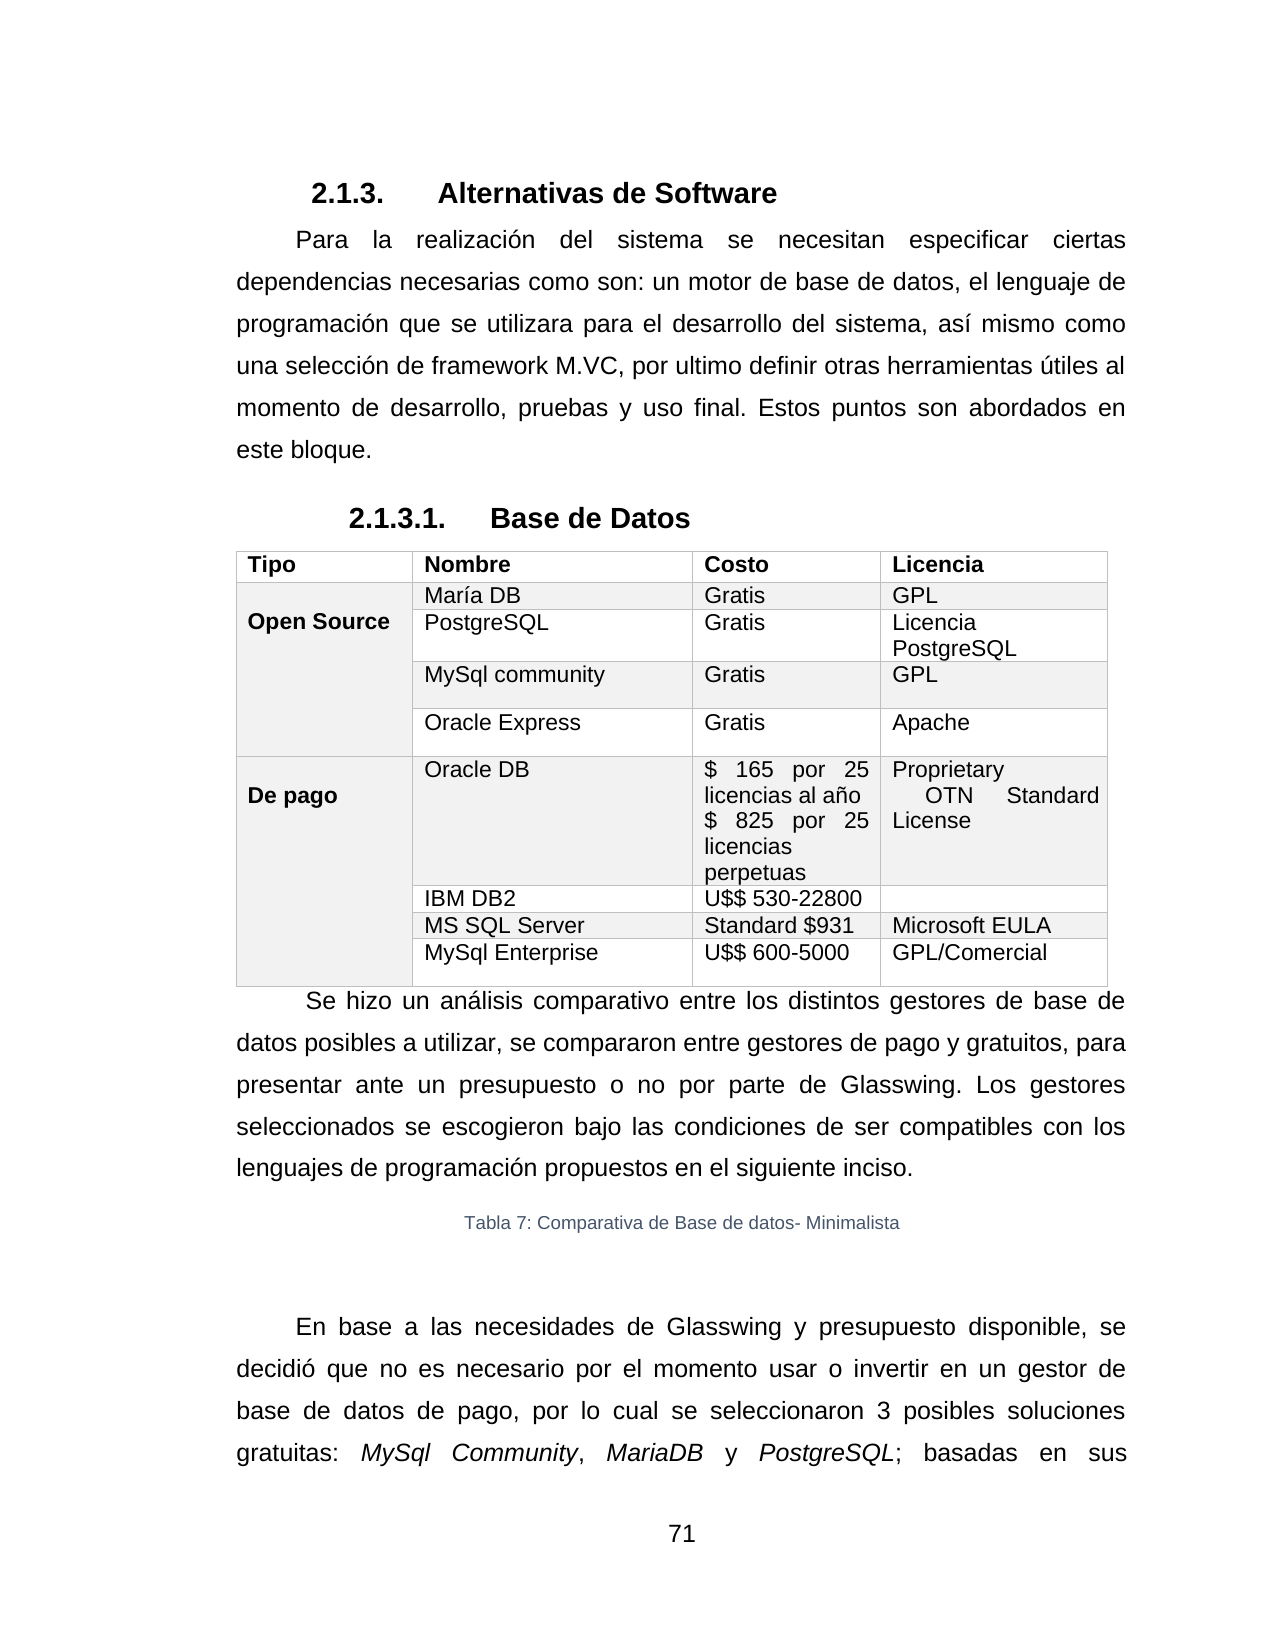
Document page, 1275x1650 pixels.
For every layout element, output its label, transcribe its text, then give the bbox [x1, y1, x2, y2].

text Se hizo un análisis comparativo entre los distintos gestores de base de datos posibles a utilizar, se compararon entre gestores de pago y gratuitos, para presentar ante un presupuesto o no por parte de Glasswing. Los gestores seleccionados se escogieron bajo las condiciones de ser compatibles con los lenguajes de programación propuestos en el siguiente inciso. [236, 987, 1127, 1182]
table_cell U$$ 530-22800 [693, 886, 880, 912]
text Tabla 7: Comparativa de Base de datos- Minimalista [236, 1213, 1127, 1234]
subtitle Base de Datos [349, 502, 1127, 535]
table_cell GPL [881, 662, 1107, 708]
table_cell Oracle DB [413, 757, 692, 885]
table_cell Oracle Express [413, 709, 692, 756]
subtitle Alternativas de Software [311, 177, 1127, 210]
table_cell Standard $931 [693, 913, 880, 938]
text En base a las necesidades de Glasswing y presupuesto disponible, se decidió que no es necesario por el momento usar o invertir en un gestor de base de datos de pago, por lo cual se seleccionaron 3 posibles soluciones gratuitas: MySql Community, MariaDB y PostgreSQL; basadas en sus [236, 1313, 1127, 1467]
table_cell Proprietary OTN Standard License [881, 757, 1107, 885]
table_cell $ 165 por 25 licencias al año $ 825 por 25 licencias perpetuas [693, 757, 880, 885]
table_cell GPL/Comercial [881, 939, 1107, 986]
table_cell Apache [881, 709, 1107, 756]
table_cell Gratis [693, 610, 880, 661]
table_cell Open Source [237, 583, 412, 756]
table_cell Licencia PostgreSQL [881, 610, 1107, 661]
table_cell Microsoft EULA [881, 913, 1107, 938]
text Para la realización del sistema se necesitan especificar ciertas dependencias necesarias como son: un motor de base de datos, el lenguaje de programación que se utilizara para el desarrollo del sistema, así mismo como una selección de framework M.VC, por ultimo definir otras herramientas útiles al momento de desarrollo, pruebas y uso final. Estos puntos son abordados en este bloque. [236, 226, 1127, 463]
table_cell MS SQL Server [413, 913, 692, 938]
table_header Tipo [237, 552, 412, 582]
table_cell IBM DB2 [413, 886, 692, 912]
table_cell Gratis [693, 662, 880, 708]
table_cell Gratis [693, 709, 880, 756]
table_cell María DB [413, 583, 692, 609]
table_cell Gratis [693, 583, 880, 609]
table_header Costo [693, 552, 880, 582]
table_cell MySql community [413, 662, 692, 708]
table_cell MySql Enterprise [413, 939, 692, 986]
table_header Licencia [881, 552, 1107, 582]
table_cell De pago [237, 757, 412, 986]
table_cell U$$ 600-5000 [693, 939, 880, 986]
table_cell [881, 886, 1107, 912]
table_header Nombre [413, 552, 692, 582]
table_cell GPL [881, 583, 1107, 609]
table_cell PostgreSQL [413, 610, 692, 661]
